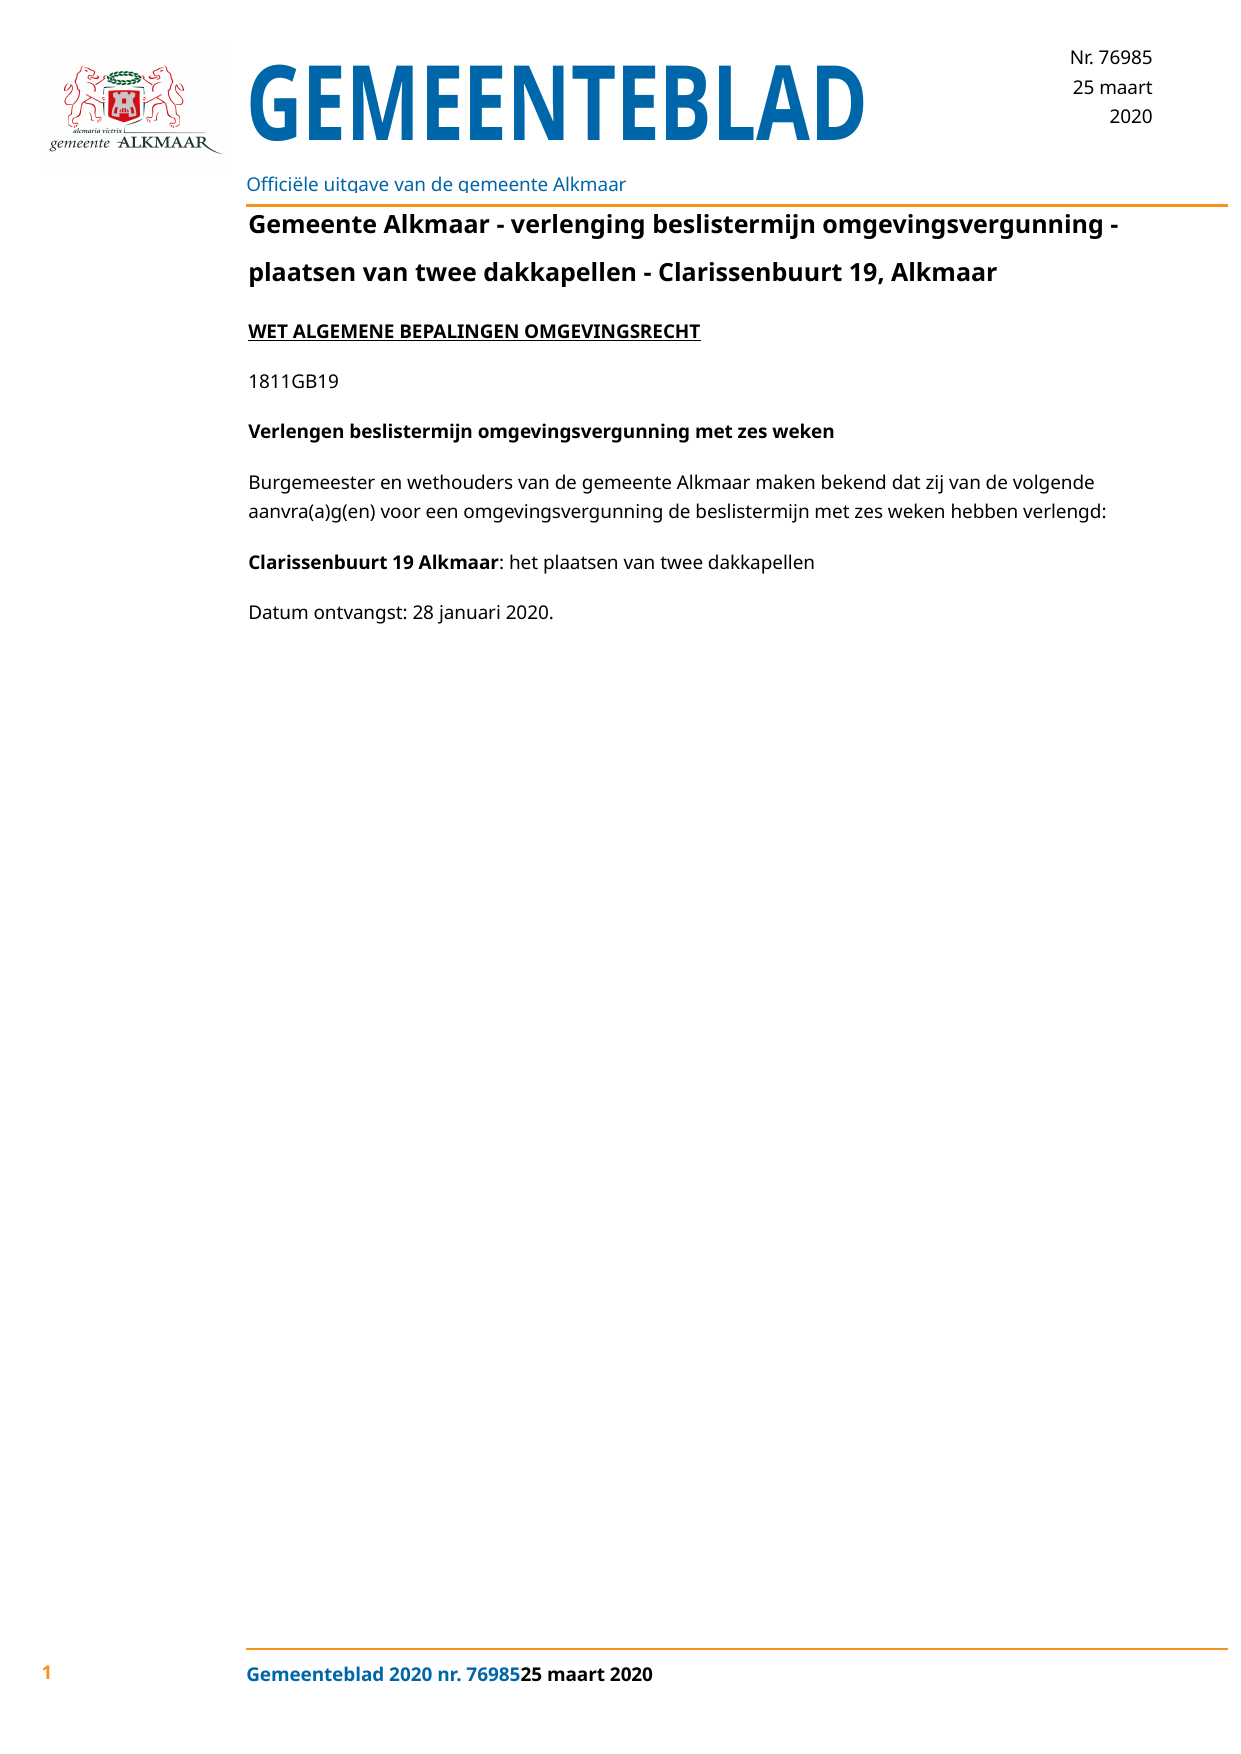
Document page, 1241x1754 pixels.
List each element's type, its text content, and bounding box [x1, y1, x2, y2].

picture [41, 47, 231, 172]
text Burgemeester en wethouders van de gemeente Alkmaar maken bekend dat zij van de volgende aanvra(a)g(en) voor een omgevingsvergunning de beslistermijn met zes weken hebben verlengd: [248, 469, 1152, 524]
text Verlengen beslistermijn omgevingsvergunning met zes weken [248, 419, 1152, 444]
text Datum ontvangst: 28 januari 2020. [248, 599, 1152, 625]
text 1811GB19 [248, 368, 1152, 394]
text Gemeente Alkmaar - verlenging beslistermijn omgevingsvergunning - plaatsen van twee dakkapellen - Clarissenbuurt 19, Alkmaar [248, 207, 1152, 288]
text WET ALGEMENE BEPALINGEN OMGEVINGSRECHT [248, 318, 1152, 344]
text Clarissenbuurt 19 Alkmaar: het plaatsen van twee dakkapellen [248, 549, 1152, 575]
